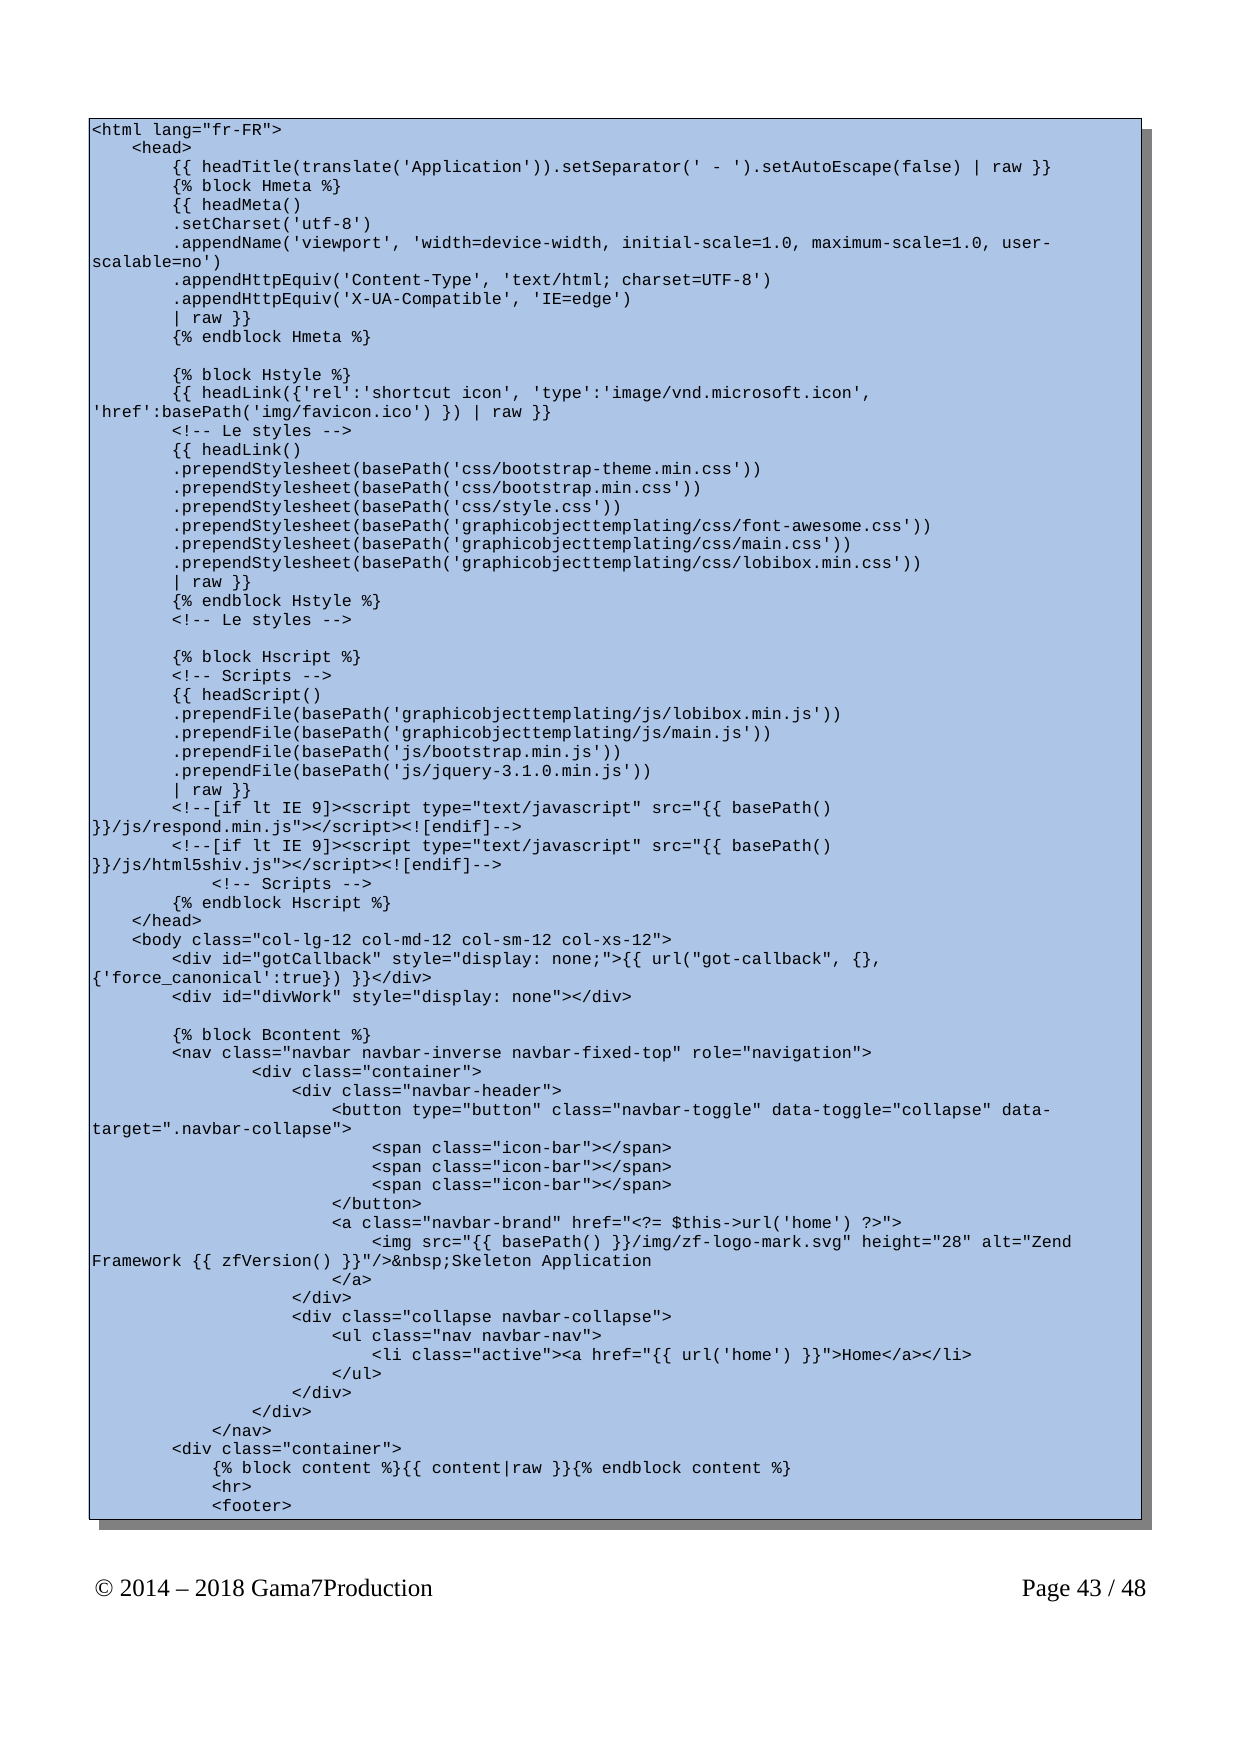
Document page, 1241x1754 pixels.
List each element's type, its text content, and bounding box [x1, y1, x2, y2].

text <div id="gotCallback" style="display: none;">{{ url("got-callback", {}, {'force_canonical':true}) }}</div> [90, 948, 1141, 985]
text .prependFile(basePath('js/jquery-3.1.0.min.js')) [90, 759, 1141, 778]
text .prependFile(basePath('graphicobjecttemplating/js/main.js')) [90, 721, 1141, 740]
text <img src="{{ basePath() }}/img/zf-logo-mark.svg" height="28" alt="Zend Framework {{ zfVersion() }}"/>&nbsp;Skeleton Application [90, 1231, 1141, 1268]
text {% block Hstyle %} [90, 363, 1141, 382]
text .prependFile(basePath('graphicobjecttemplating/js/lobibox.min.js')) [90, 703, 1141, 721]
text {{ headScript() [90, 684, 1141, 703]
text .prependStylesheet(basePath('css/style.css')) [90, 495, 1141, 514]
text <span class="icon-bar"></span> [90, 1155, 1141, 1174]
text {{ headMeta() [90, 193, 1141, 212]
text <div class="container"> [90, 1061, 1141, 1080]
text <div class="container"> [90, 1438, 1141, 1457]
text </div> [90, 1400, 1141, 1419]
text <span class="icon-bar"></span> [90, 1136, 1141, 1155]
text {% endblock Hstyle %} [90, 589, 1141, 608]
text .appendHttpEquiv('X-UA-Compatible', 'IE=edge') [90, 288, 1141, 307]
text </a> [90, 1268, 1141, 1287]
text <nav class="navbar navbar-inverse navbar-fixed-top" role="navigation"> [90, 1042, 1141, 1061]
text .appendName('viewport', 'width=device-width, initial-scale=1.0, maximum-scale=1.0, user-scalable=no') [90, 231, 1141, 269]
text </head> [90, 910, 1141, 929]
text <button type="button" class="navbar-toggle" data-toggle="collapse" data-target=".navbar-collapse"> [90, 1098, 1141, 1136]
text <!--[if lt IE 9]><script type="text/javascript" src="{{ basePath() }}/js/html5shiv.js"></script><![endif]--> [90, 834, 1141, 872]
text <div class="collapse navbar-collapse"> [90, 1306, 1141, 1325]
text .appendHttpEquiv('Content-Type', 'text/html; charset=UTF-8') [90, 269, 1141, 288]
text | raw }} [90, 307, 1141, 326]
text </div> [90, 1287, 1141, 1306]
text <html lang="fr-FR"> [90, 119, 1141, 137]
text {{ headTitle(translate('Application')).setSeparator(' - ').setAutoEscape(false) | raw }} [90, 156, 1141, 175]
text </div> [90, 1381, 1141, 1400]
text <!-- Scripts --> [90, 665, 1141, 684]
text .prependStylesheet(basePath('graphicobjecttemplating/css/font-awesome.css')) [90, 514, 1141, 533]
text .prependFile(basePath('js/bootstrap.min.js')) [90, 740, 1141, 759]
text .prependStylesheet(basePath('graphicobjecttemplating/css/main.css')) [90, 533, 1141, 552]
text <li class="active"><a href="{{ url('home') }}">Home</a></li> [90, 1344, 1141, 1362]
text <a class="navbar-brand" href="<?= $this->url('home') ?>"> [90, 1212, 1141, 1231]
text </ul> [90, 1362, 1141, 1381]
text <head> [90, 137, 1141, 156]
text | raw }} [90, 571, 1141, 589]
text <!-- Le styles --> [90, 608, 1141, 627]
text | raw }} [90, 778, 1141, 797]
text {% endblock Hscript %} [90, 891, 1141, 910]
text {% endblock Hmeta %} [90, 326, 1141, 344]
text {{ headLink() [90, 439, 1141, 457]
text <ul class="nav navbar-nav"> [90, 1325, 1141, 1344]
text .prependStylesheet(basePath('css/bootstrap-theme.min.css')) [90, 457, 1141, 476]
text <div class="navbar-header"> [90, 1080, 1141, 1098]
text <!--[if lt IE 9]><script type="text/javascript" src="{{ basePath() }}/js/respond.min.js"></script><![endif]--> [90, 797, 1141, 834]
text {{ headLink({'rel':'shortcut icon', 'type':'image/vnd.microsoft.icon', 'href':basePath('img/favicon.ico') }) | raw }} [90, 382, 1141, 420]
text {% block Hscript %} [90, 646, 1141, 665]
text <hr> [90, 1476, 1141, 1494]
text {% block Bcontent %} [90, 1023, 1141, 1042]
text <!-- Scripts --> [90, 872, 1141, 891]
text <body class="col-lg-12 col-md-12 col-sm-12 col-xs-12"> [90, 929, 1141, 948]
text .prependStylesheet(basePath('graphicobjecttemplating/css/lobibox.min.css')) [90, 552, 1141, 571]
text .setCharset('utf-8') [90, 212, 1141, 231]
text <div id="divWork" style="display: none"></div> [90, 985, 1141, 1004]
text </button> [90, 1193, 1141, 1212]
text <!-- Le styles --> [90, 420, 1141, 439]
text <span class="icon-bar"></span> [90, 1174, 1141, 1193]
text <footer> [90, 1494, 1141, 1519]
text {% block content %}{{ content|raw }}{% endblock content %} [90, 1457, 1141, 1476]
text </nav> [90, 1419, 1141, 1438]
text {% block Hmeta %} [90, 175, 1141, 193]
text .prependStylesheet(basePath('css/bootstrap.min.css')) [90, 476, 1141, 495]
